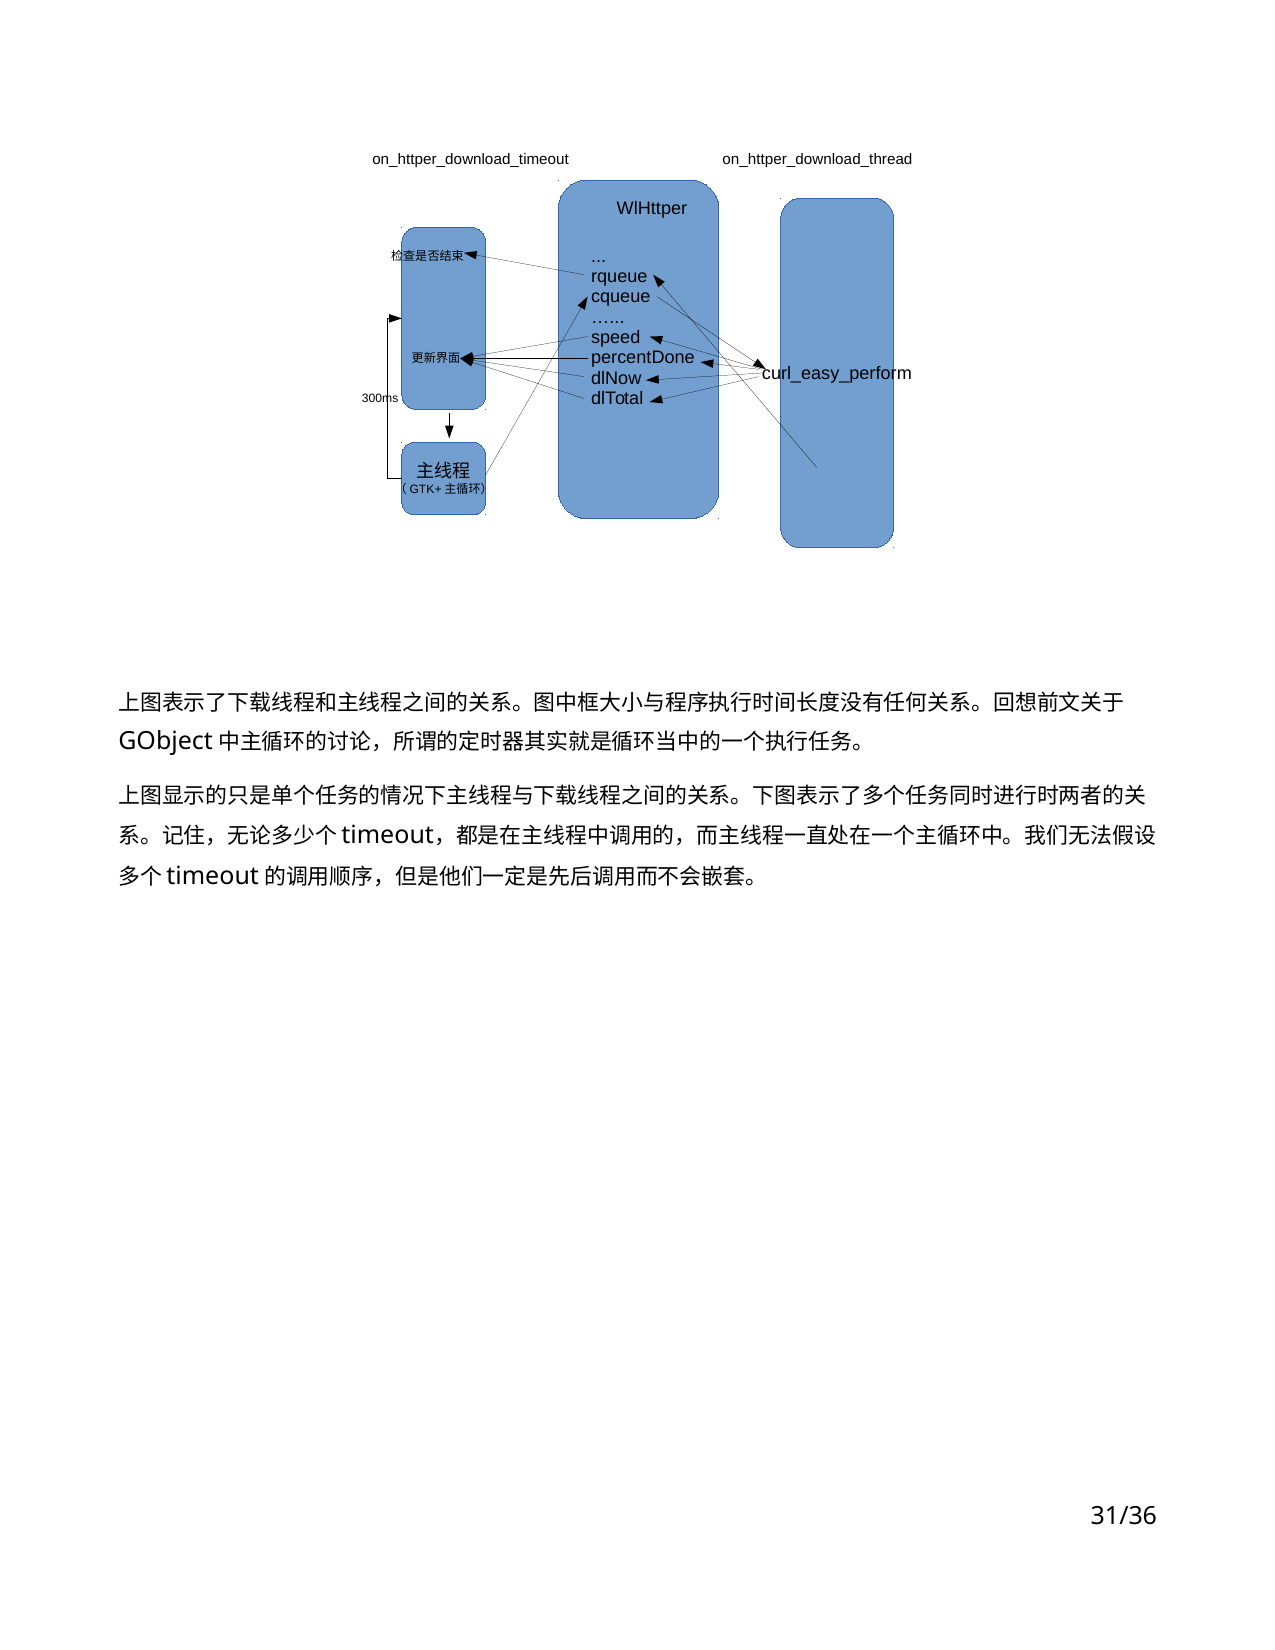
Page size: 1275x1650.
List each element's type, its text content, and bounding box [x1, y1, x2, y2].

text 上图表示了下载线程和主线程之间的关系。图中框大小与程序执行时间长度没有任何关系。回想前文关于GObject中主循环的讨论，所谓的定时器其实就是循环当中的一个执行任务。 [118, 118, 1157, 757]
text 上图显示的只是单个任务的情况下主线程与下载线程之间的关系。下图表示了多个任务同时进行时两者的关系。记住，无论多少个timeout，都是在主线程中调用的，而主线程一直处在一个主循环中。我们无法假设多个timeout的调用顺序，但是他们一定是先后调用而不会嵌套。 [118, 778, 1157, 892]
